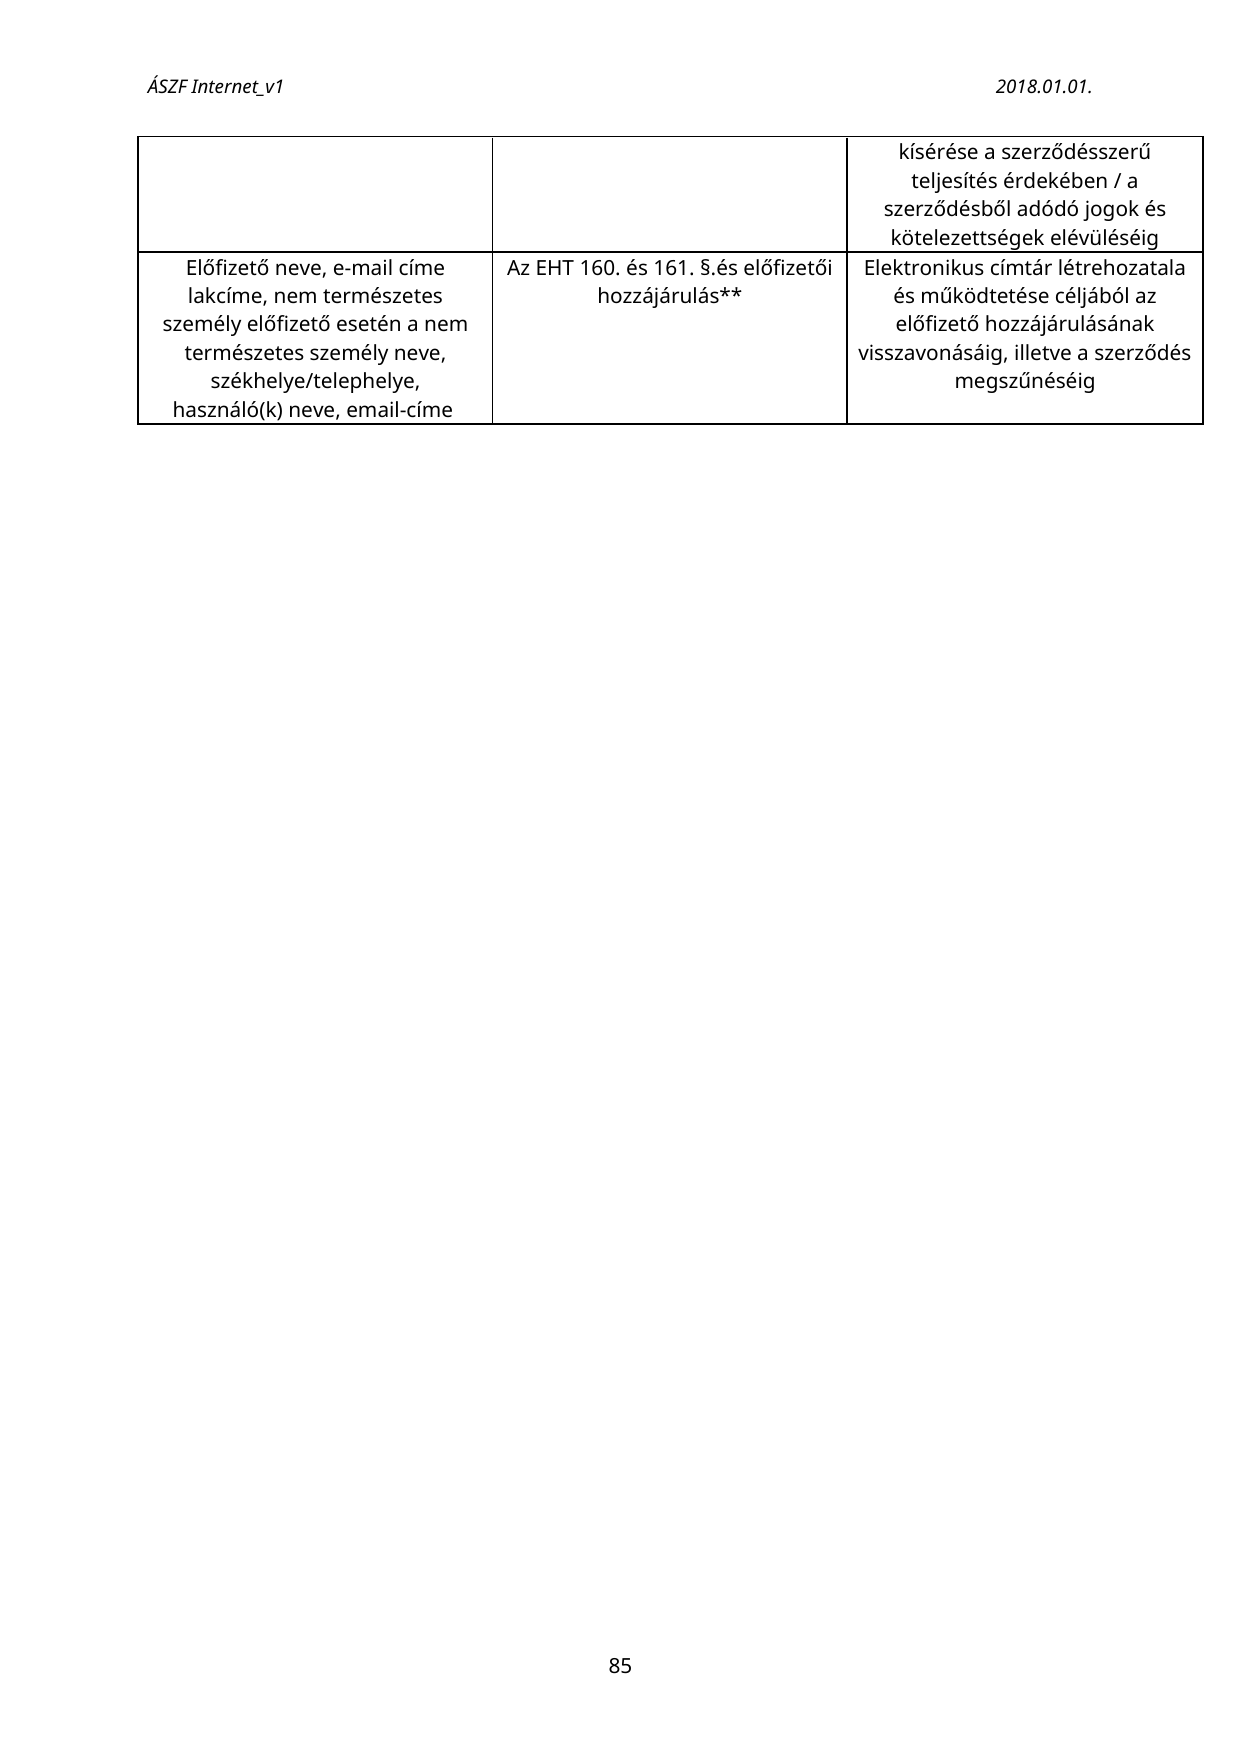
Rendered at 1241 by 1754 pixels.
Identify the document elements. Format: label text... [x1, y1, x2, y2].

table_cell Az EHT 160. és 161. §.és előfizetői hozzájárulás** [493, 253, 846, 423]
table_cell kísérése a szerződésszerű teljesítés érdekében / a szerződésből adódó jogok és kötelezettségek elévüléséig [848, 137, 1202, 251]
table_cell [493, 137, 847, 251]
table_cell Előfizető neve, e-mail címe lakcíme, nem természetes személy előfizető esetén a nem természetes személy neve, székhelye/telephelye, használó(k) neve, email-címe [139, 253, 492, 423]
table_cell [139, 137, 492, 251]
table_cell Elektronikus címtár létrehozatala és működtetése céljából az előfizető hozzájárulásának visszavonásáig, illetve a szerződés megszűnéséig [848, 253, 1202, 423]
